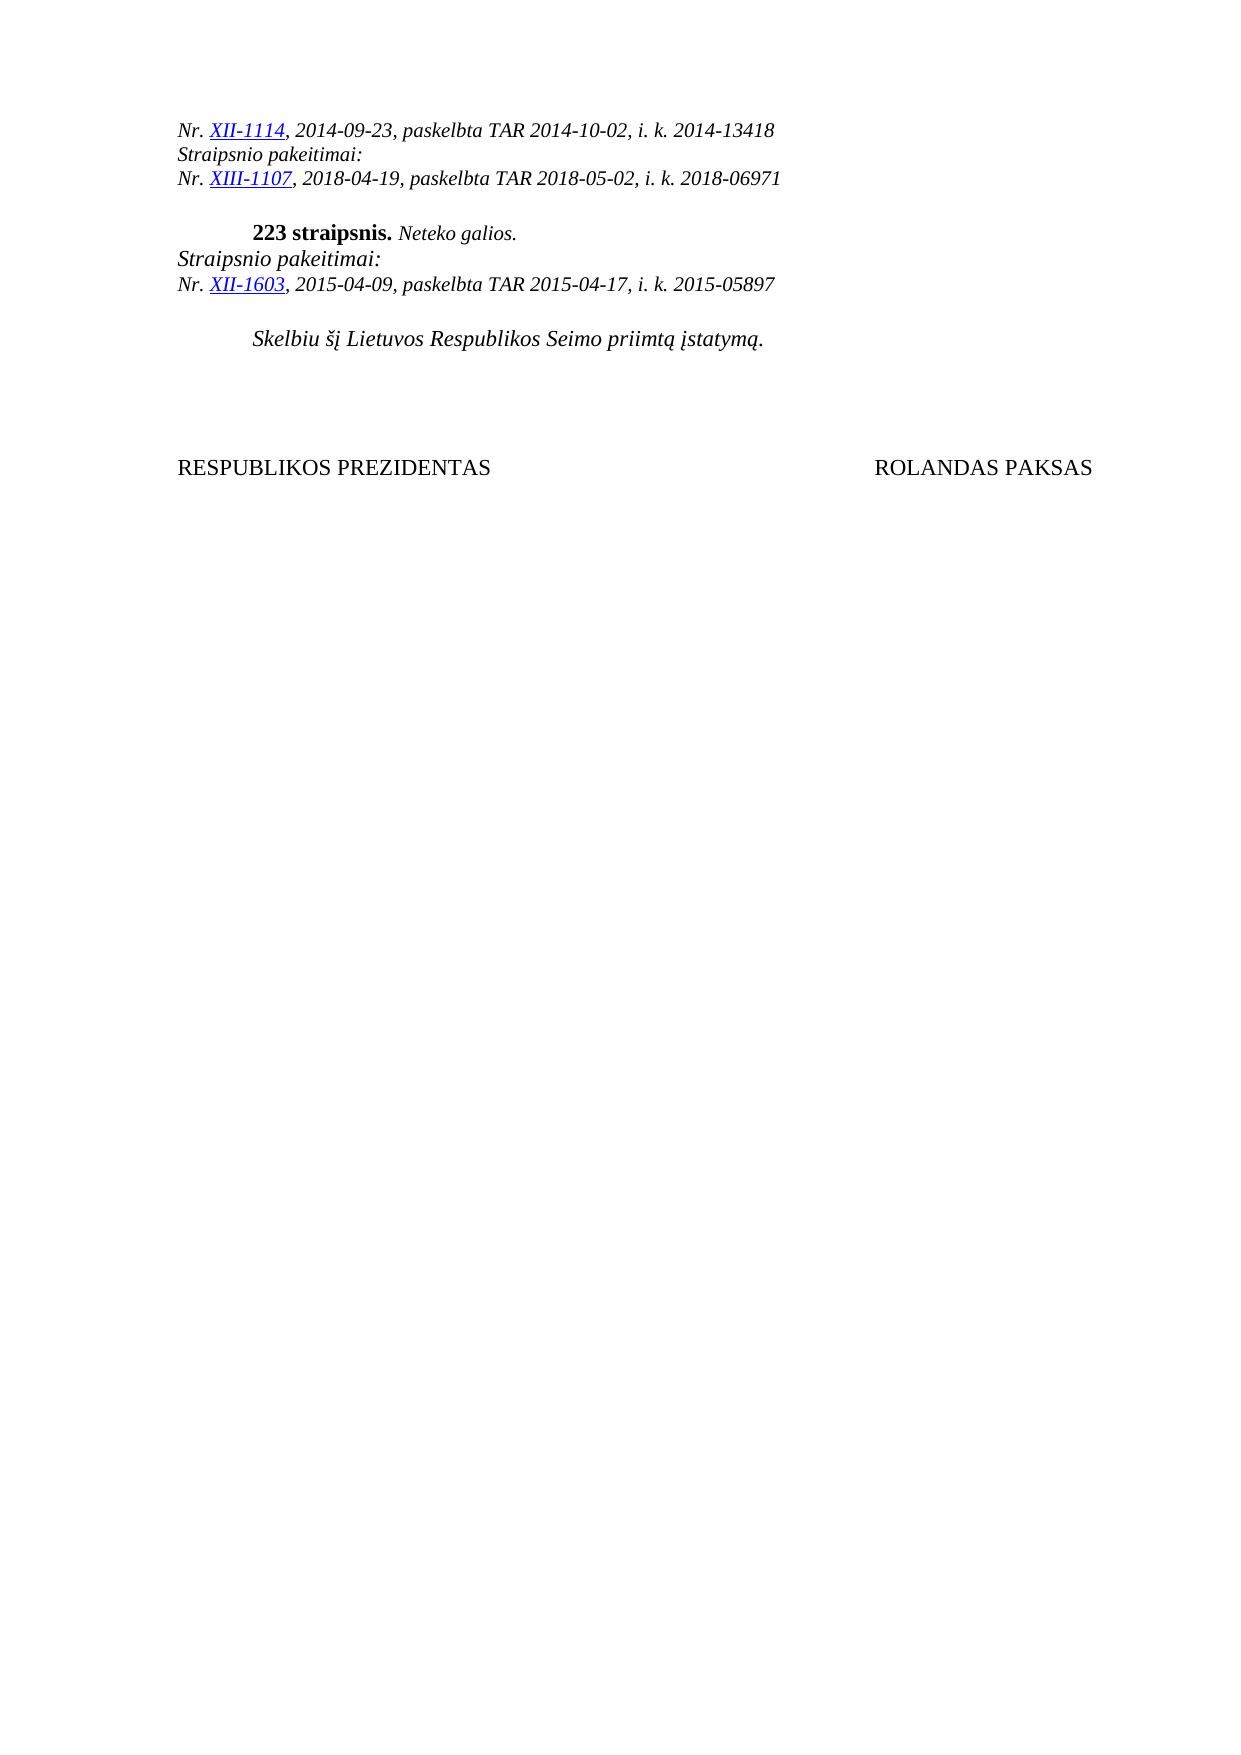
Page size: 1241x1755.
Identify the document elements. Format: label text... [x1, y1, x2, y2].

text RESPUBLIKOS PREZIDENTAS ROLANDAS PAKSAS [177, 454, 1152, 480]
text Nr. XII-1603, 2015-04-09, paskelbta TAR 2015-04-17, i. k. 2015-05897 [177, 272, 1152, 296]
text 223 straipsnis. Neteko galios. [177, 219, 1152, 245]
text Straipsnio pakeitimai: [177, 245, 1152, 272]
text Nr. XII-1114, 2014-09-23, paskelbta TAR 2014-10-02, i. k. 2014-13418 [177, 118, 1152, 142]
text Skelbiu šį Lietuvos Respublikos Seimo priimtą įstatymą. [177, 324, 1152, 351]
text Nr. XIII-1107, 2018-04-19, paskelbta TAR 2018-05-02, i. k. 2018-06971 [177, 166, 1152, 190]
text Straipsnio pakeitimai: [177, 142, 1152, 166]
